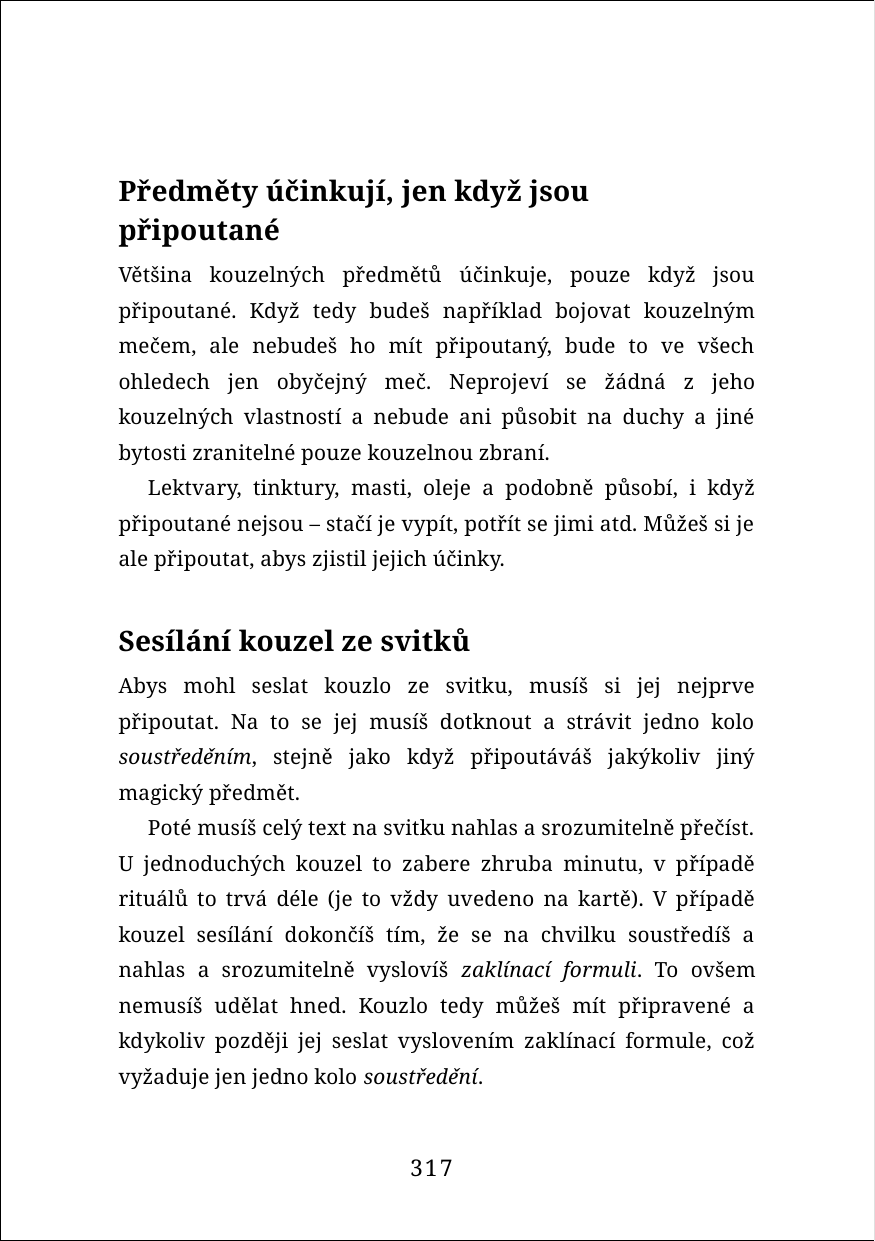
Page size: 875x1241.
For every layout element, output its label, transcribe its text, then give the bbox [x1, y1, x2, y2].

subtitle Sesílání kouzel ze svitků [118, 621, 756, 659]
text Abys mohl seslat kouzlo ze svitku, musíš si jej nejprve připoutat. Na to se jej musíš dotknout a strávit jedno kolo soustředěním, stejně jako když připoutáváš jakýkoliv jiný magický předmět. Poté musíš celý text na svitku nahlas a srozumitelně přečíst. U jednoduchých kouzel to zabere zhruba minutu, v případě rituálů to trvá déle (je to vždy uvedeno na kartě). V případě kouzel sesílání dokončíš tím, že se na chvilku soustředíš a nahlas a srozumitelně vyslovíš zaklínací formuli. To ovšem nemusíš udělat hned. Kouzlo tedy můžeš mít připravené a kdykoliv později jej seslat vyslovením zaklínací formule, což vyžaduje jen jedno kolo soustředění. [118, 671, 756, 1091]
subtitle Předměty účinkují, jen když jsou připoutané [118, 172, 756, 248]
text Většina kouzelných předmětů účinkuje, pouze když jsou připoutané. Když tedy budeš například bojovat kouzelným mečem, ale nebudeš ho mít připoutaný, bude to ve všech ohledech jen obyčejný meč. Neprojeví se žádná z jeho kouzelných vlastností a nebude ani působit na duchy a jiné bytosti zranitelné pouze kouzelnou zbraní. Lektvary, tinktury, masti, oleje a podobně působí, i když připoutané nejsou – stačí je vypít, potřít se jimi atd. Můžeš si je ale připoutat, abys zjistil jejich účinky. [118, 260, 756, 573]
